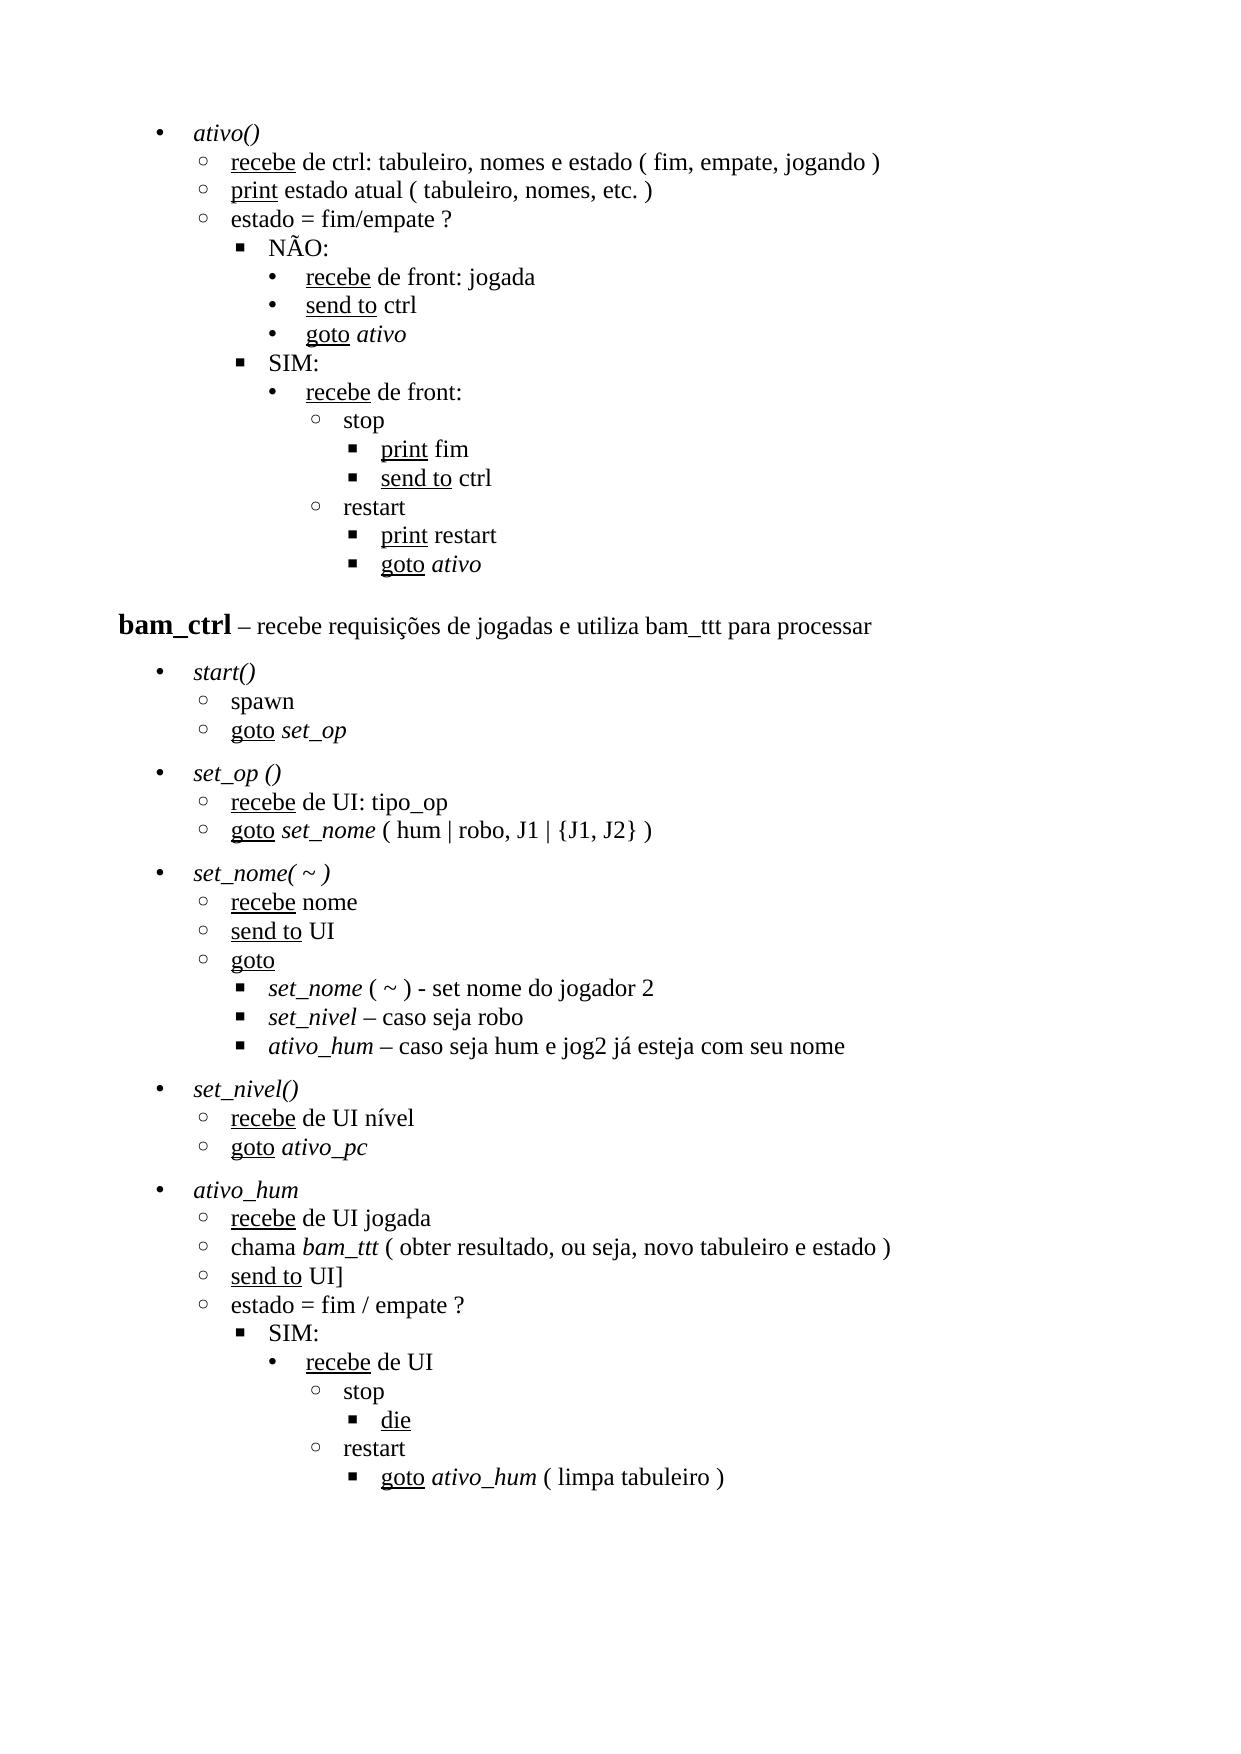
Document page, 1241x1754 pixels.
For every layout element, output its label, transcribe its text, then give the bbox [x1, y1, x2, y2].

list NÃO: [231, 233, 1122, 262]
list recebe de UI [268, 1347, 1122, 1376]
list recebe de UI nível [193, 1103, 1122, 1132]
list die [343, 1405, 1122, 1433]
list recebe de front: jogada [268, 262, 1122, 291]
list set_nivel – caso seja robo [231, 1002, 1122, 1031]
list set_op () [156, 758, 1122, 787]
list ativo_hum [156, 1175, 1122, 1203]
list set_nome ( ~ ) - set nome do jogador 2 [231, 973, 1122, 1002]
list spawn [193, 686, 1122, 715]
list goto ativo_hum ( limpa tabuleiro ) [343, 1462, 1122, 1491]
list goto ativo [268, 319, 1122, 348]
list set_nome( ~ ) [156, 858, 1122, 887]
list send to UI] [193, 1261, 1122, 1290]
list recebe de UI: tipo_op [193, 787, 1122, 815]
list goto set_nome ( hum | robo, J1 | {J1, J2} ) [193, 815, 1122, 844]
list estado = fim / empate ? [193, 1290, 1122, 1318]
list print estado atual ( tabuleiro, nomes, etc. ) [193, 176, 1122, 204]
list recebe de ctrl: tabuleiro, nomes e estado ( fim, empate, jogando ) [193, 147, 1122, 176]
list goto [193, 945, 1122, 973]
list recebe de front: [268, 377, 1122, 406]
list send to ctrl [268, 291, 1122, 319]
list goto ativo_pc [193, 1132, 1122, 1160]
list stop [306, 406, 1122, 434]
list restart [306, 492, 1122, 521]
list stop [306, 1376, 1122, 1405]
list recebe de UI jogada [193, 1203, 1122, 1232]
list start() [156, 657, 1122, 686]
list goto ativo [343, 549, 1122, 578]
list set_nivel() [156, 1074, 1122, 1103]
list chama bam_ttt ( obter resultado, ou seja, novo tabuleiro e estado ) [193, 1232, 1122, 1261]
list ativo_hum – caso seja hum e jog2 já esteja com seu nome [231, 1031, 1122, 1060]
list ativo() [156, 118, 1122, 147]
list send to UI [193, 916, 1122, 945]
list send to ctrl [343, 463, 1122, 492]
list recebe nome [193, 887, 1122, 916]
list print fim [343, 434, 1122, 463]
list SIM: [231, 348, 1122, 377]
list estado = fim/empate ? [193, 204, 1122, 233]
list SIM: [231, 1318, 1122, 1347]
list goto set_op [193, 715, 1122, 743]
list print restart [343, 521, 1122, 549]
list restart [306, 1433, 1122, 1462]
text bam_ctrl – recebe requisições de jogadas e utiliza bam_ttt para processar [118, 607, 1122, 640]
